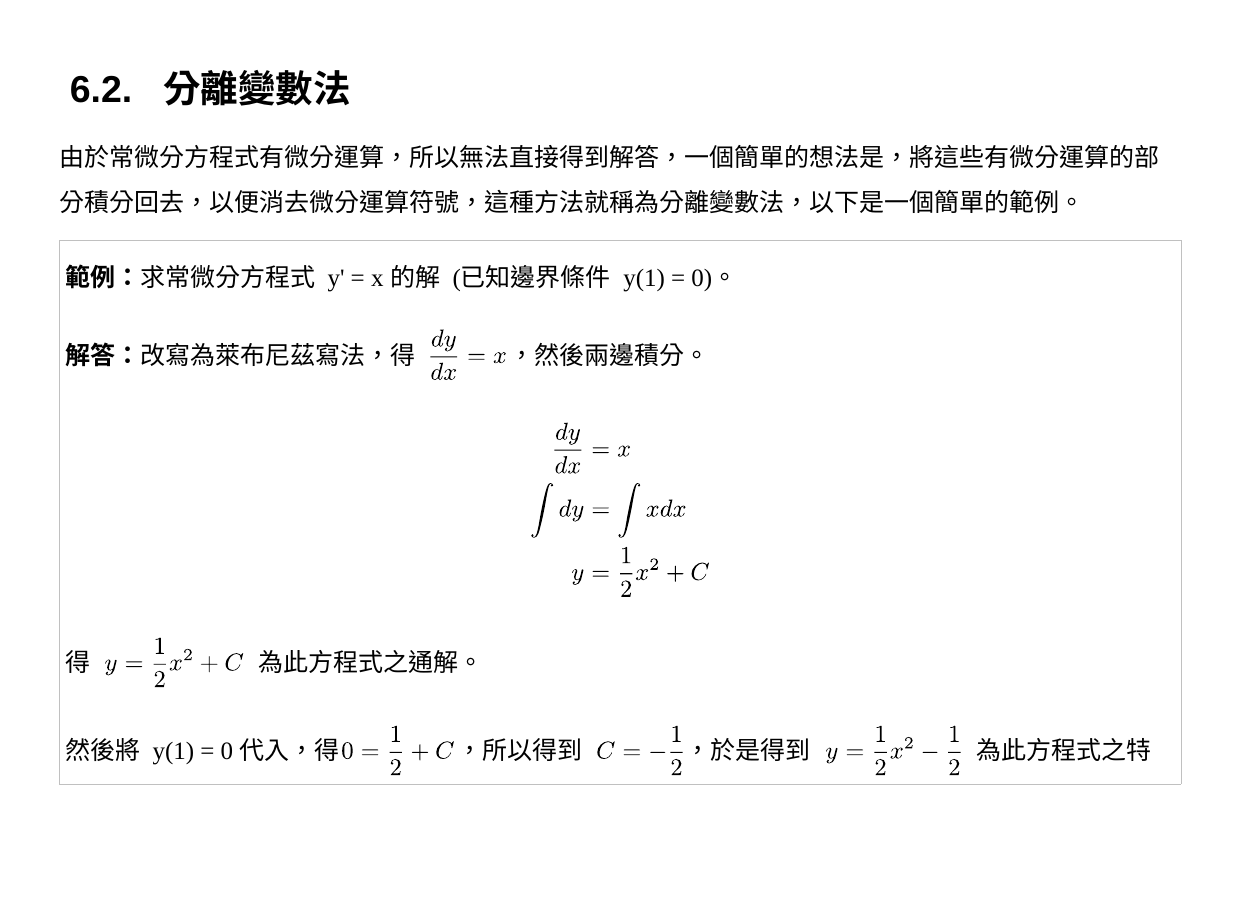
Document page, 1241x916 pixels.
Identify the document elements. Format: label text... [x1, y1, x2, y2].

text 由於常微分方程式有微分運算，所以無法直接得到解答，一個簡單的想法是，將這些有微分運算的部分積分回去，以便消去微分運算符號，這種方法就稱為分離變數法，以下是一個簡單的範例。 [59, 138, 1181, 219]
subtitle 分離變數法 [59, 59, 1181, 113]
table_header 範例：求常微分方程式 y' = x 的解 (已知邊界條件 y(1) = 0)。 解答：改寫為萊布尼茲寫法，得 ，然後兩邊積分。 得 為此方程式之通解。 然後將 y(1) = 0 代入，得，所以得到 ，於是得到 為此方程式之特 [60, 241, 1181, 784]
